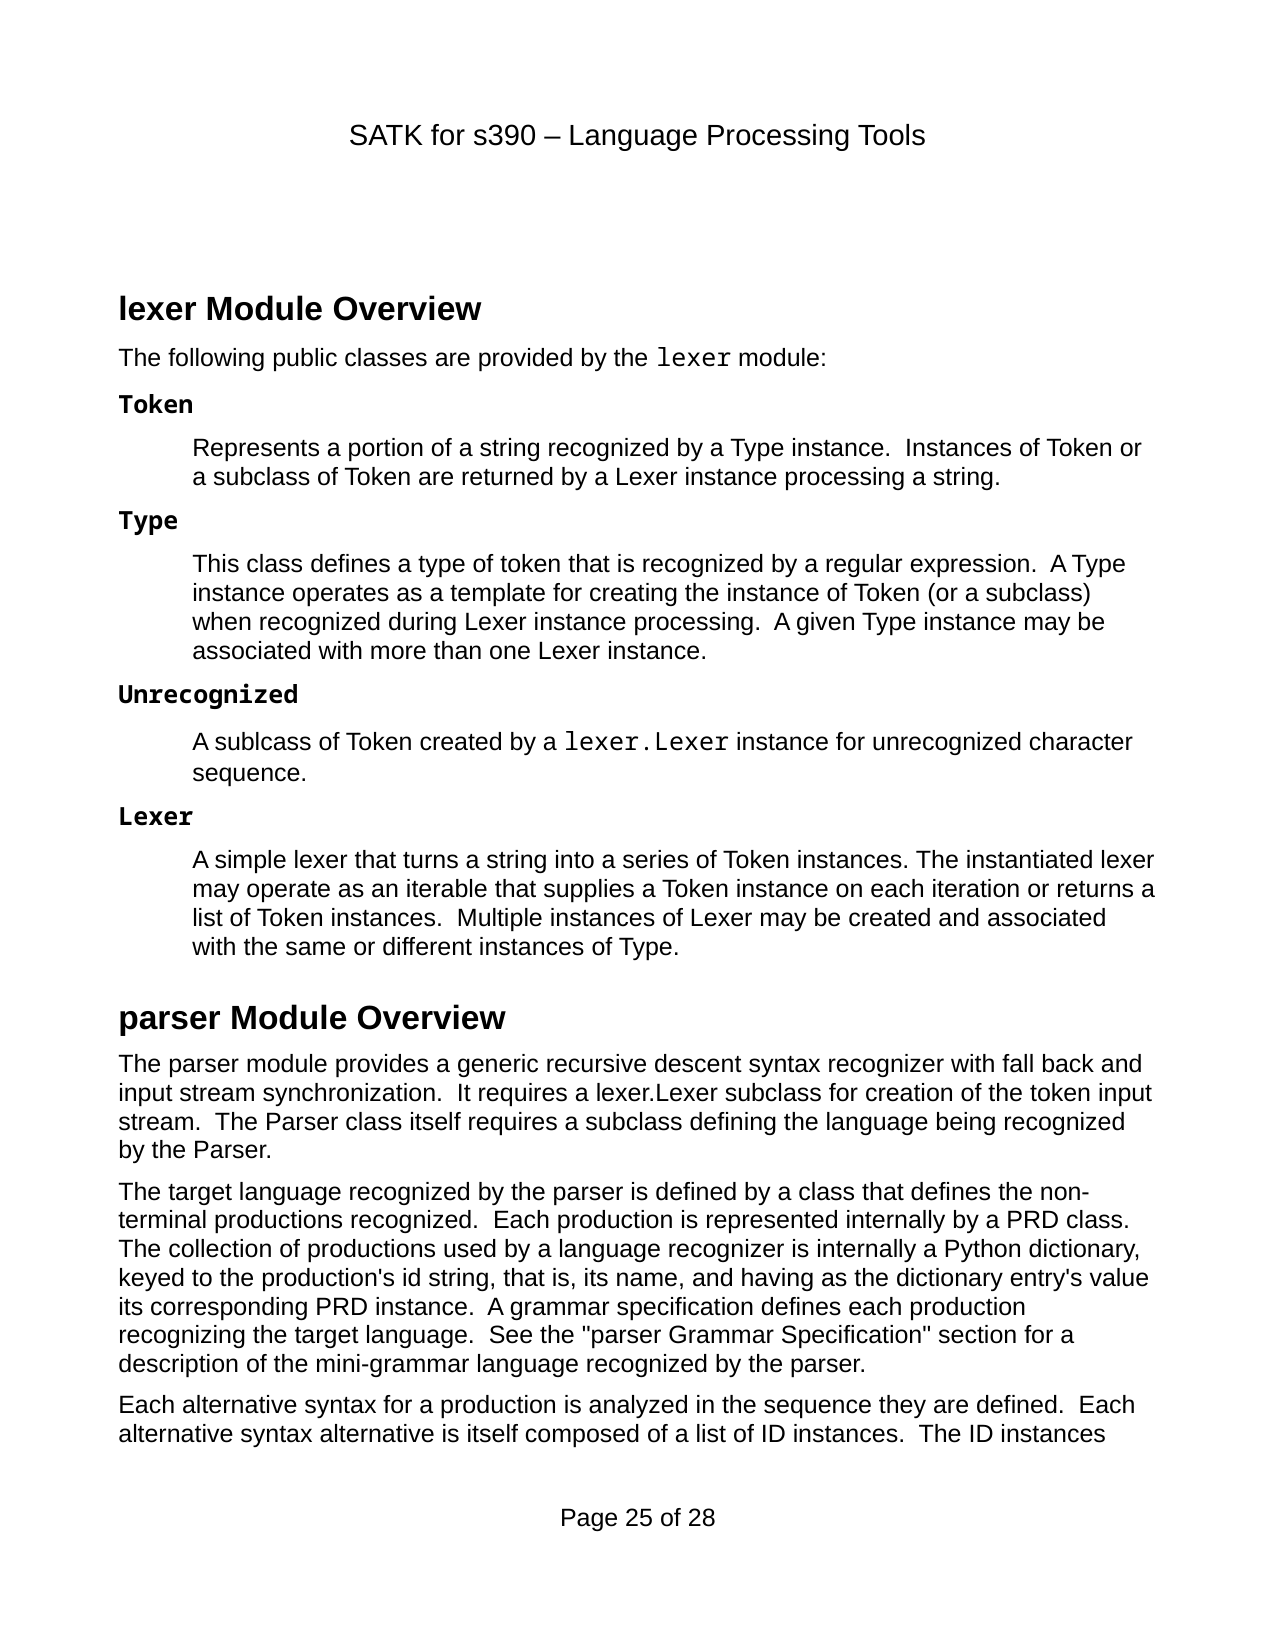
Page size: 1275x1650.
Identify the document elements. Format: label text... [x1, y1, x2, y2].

text A simple lexer that turns a string into a series of Token instances. The instantiated lexer may operate as an iterable that supplies a Token instance on each iteration or returns a list of Token instances. Multiple instances of Lexer may be created and associated with the same or different instances of Type. [192, 845, 1157, 960]
text The following public classes are provided by the lexer module: [118, 340, 1157, 374]
text Each alternative syntax for a production is analyzed in the sequence they are defined. Each alternative syntax alternative is itself composed of a list of ID instances. The ID instances [118, 1390, 1157, 1448]
subtitle lexer Module Overview [118, 289, 1157, 327]
text Token [118, 386, 1157, 420]
text Represents a portion of a string recognized by a Type instance. Instances of Token or a subclass of Token are returned by a Lexer instance processing a string. [192, 433, 1157, 490]
text The parser module provides a generic recursive descent syntax recognizer with fall back and input stream synchronization. It requires a lexer.Lexer subclass for creation of the token input stream. The Parser class itself requires a subclass defining the language being recognized by the Parser. [118, 1049, 1157, 1164]
text Type [118, 503, 1157, 537]
text Lexer [118, 799, 1157, 833]
text This class defines a type of token that is recognized by a regular expression. A Type instance operates as a template for creating the instance of Token (or a subclass) when recognized during Lexer instance processing. A given Type instance may be associated with more than one Lexer instance. [192, 549, 1157, 664]
text Unrecognized [118, 677, 1157, 711]
text A sublcass of Token created by a lexer.Lexer instance for unrecognized character sequence. [192, 723, 1157, 786]
text The target language recognized by the parser is defined by a class that defines the non-terminal productions recognized. Each production is represented internally by a PRD class. The collection of productions used by a language recognizer is internally a Python dictionary, keyed to the production's id string, that is, its name, and having as the dictionary entry's value its corresponding PRD instance. A grammar specification defines each production recognizing the target language. See the "parser Grammar Specification" section for a description of the mini-grammar language recognized by the parser. [118, 1177, 1157, 1378]
subtitle parser Module Overview [118, 998, 1157, 1037]
